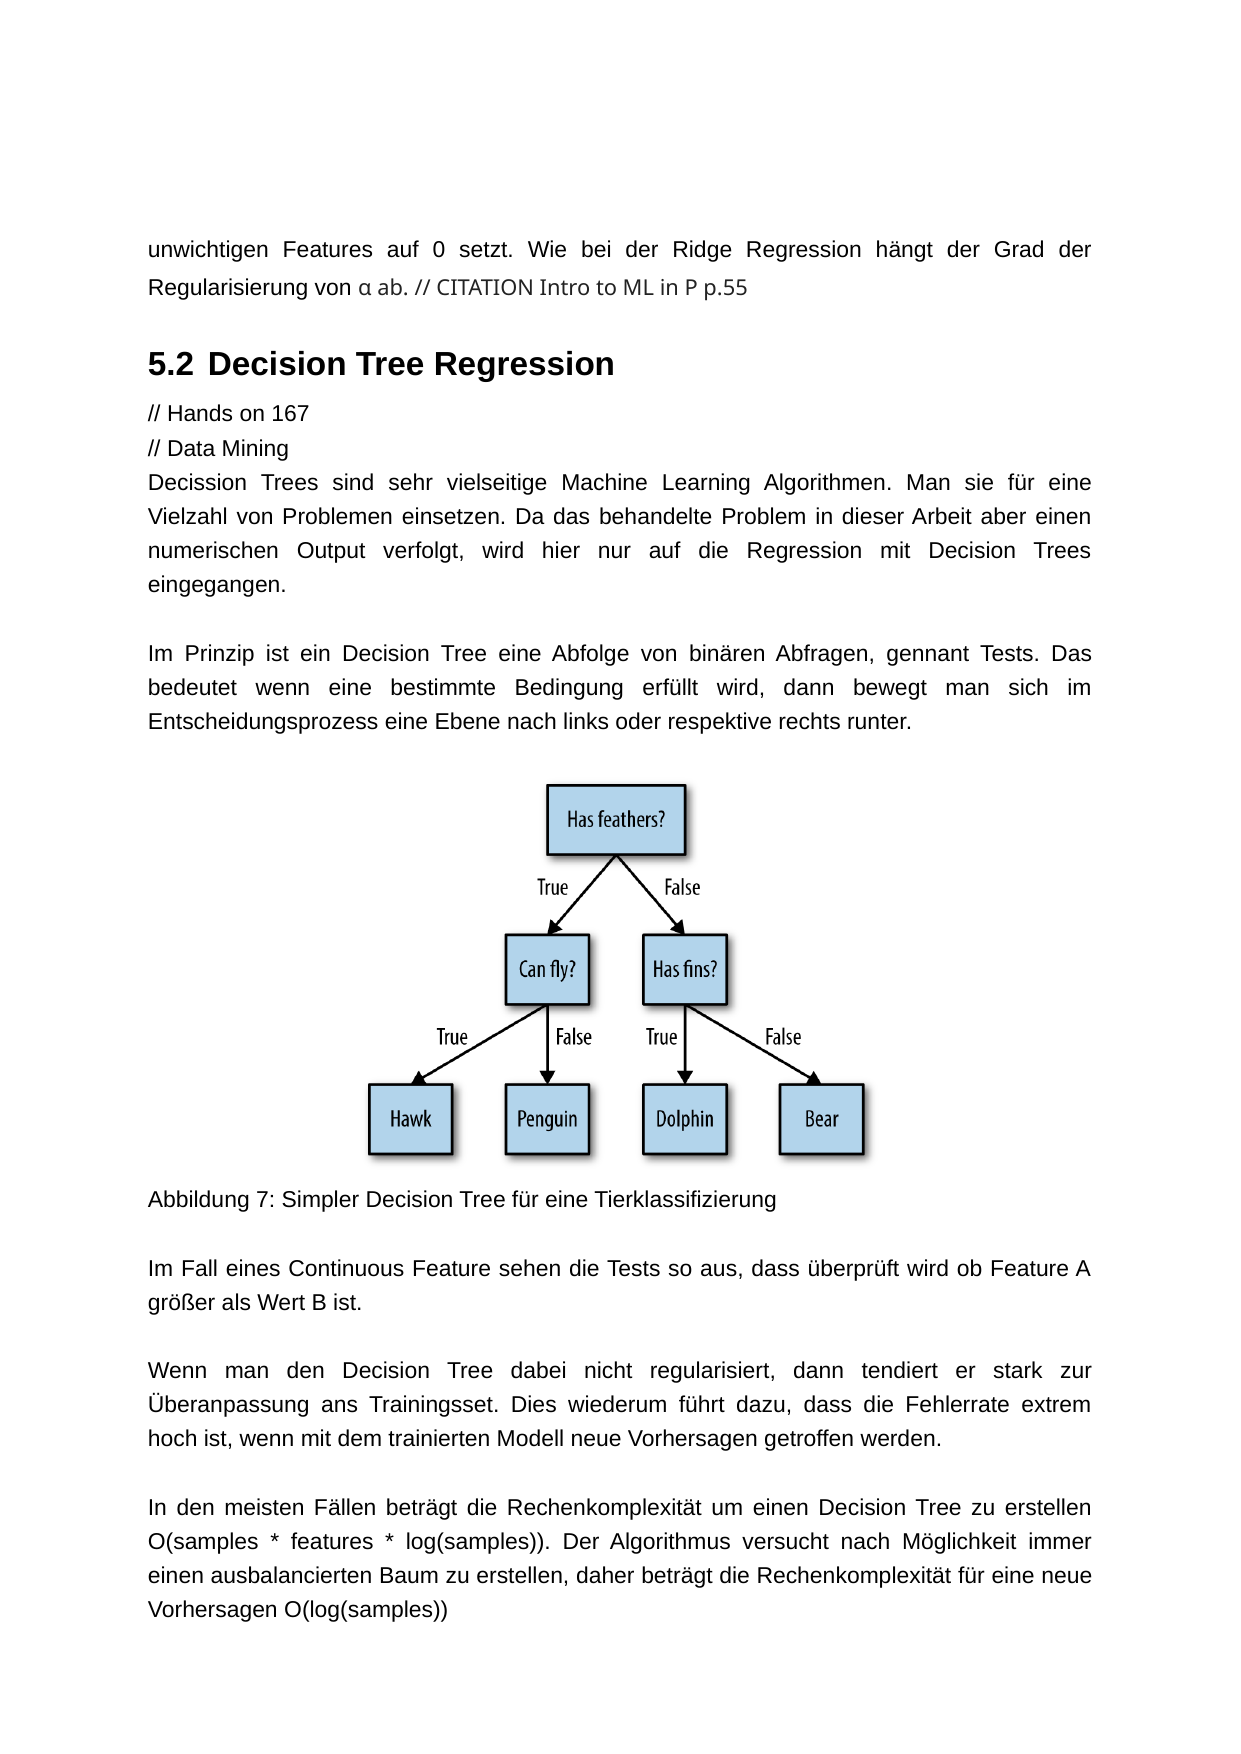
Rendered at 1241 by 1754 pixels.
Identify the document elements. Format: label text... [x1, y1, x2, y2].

text Im Prinzip ist ein Decision Tree eine Abfolge von binären Abfragen, gennant Tests. Das bedeutet wenn eine bestimmte Bedingung erfüllt wird, dann bewegt man sich im Entscheidungsprozess eine Ebene nach links oder respektive rechts runter. [148, 639, 1092, 734]
text Wenn man den Decision Tree dabei nicht regularisiert, dann tendiert er stark zur Überanpassung ans Trainingsset. Dies wiederum führt dazu, dass die Fehlerrate extrem hoch ist, wenn mit dem trainierten Modell neue Vorhersagen getroffen werden. [148, 1357, 1092, 1452]
text // Hands on 167 [148, 400, 1092, 427]
text Decission Trees sind sehr vielseitige Machine Learning Algorithmen. Man sie für eine Vielzahl von Problemen einsetzen. Da das behandelte Problem in dieser Arbeit aber einen numerischen Output verfolgt, wird hier nur auf die Regression mit Decision Trees eingegangen. [148, 469, 1092, 598]
text unwichtigen Features auf 0 setzt. Wie bei der Ridge Regression hängt der Grad der Regularisierung von α ab. // CITATION Intro to ML in P p.55 [148, 236, 1092, 301]
subtitle Decision Tree Regression [148, 344, 1092, 383]
picture [360, 776, 880, 1171]
text Im Fall eines Continuous Feature sehen die Tests so aus, dass überprüft wird ob Feature A größer als Wert B ist. [148, 1254, 1092, 1315]
text In den meisten Fällen beträgt die Rechenkomplexität um einen Decision Tree zu erstellen O(samples * features * log(samples)). Der Algorithmus versucht nach Möglichkeit immer einen ausbalancierten Baum zu erstellen, daher beträgt die Rechenkomplexität für eine neue Vorhersagen O(log(samples)) [148, 1494, 1092, 1622]
text // Data Mining [148, 434, 1092, 461]
text Abbildung 7: Simpler Decision Tree für eine Tierklassifizierung [148, 1171, 1092, 1212]
